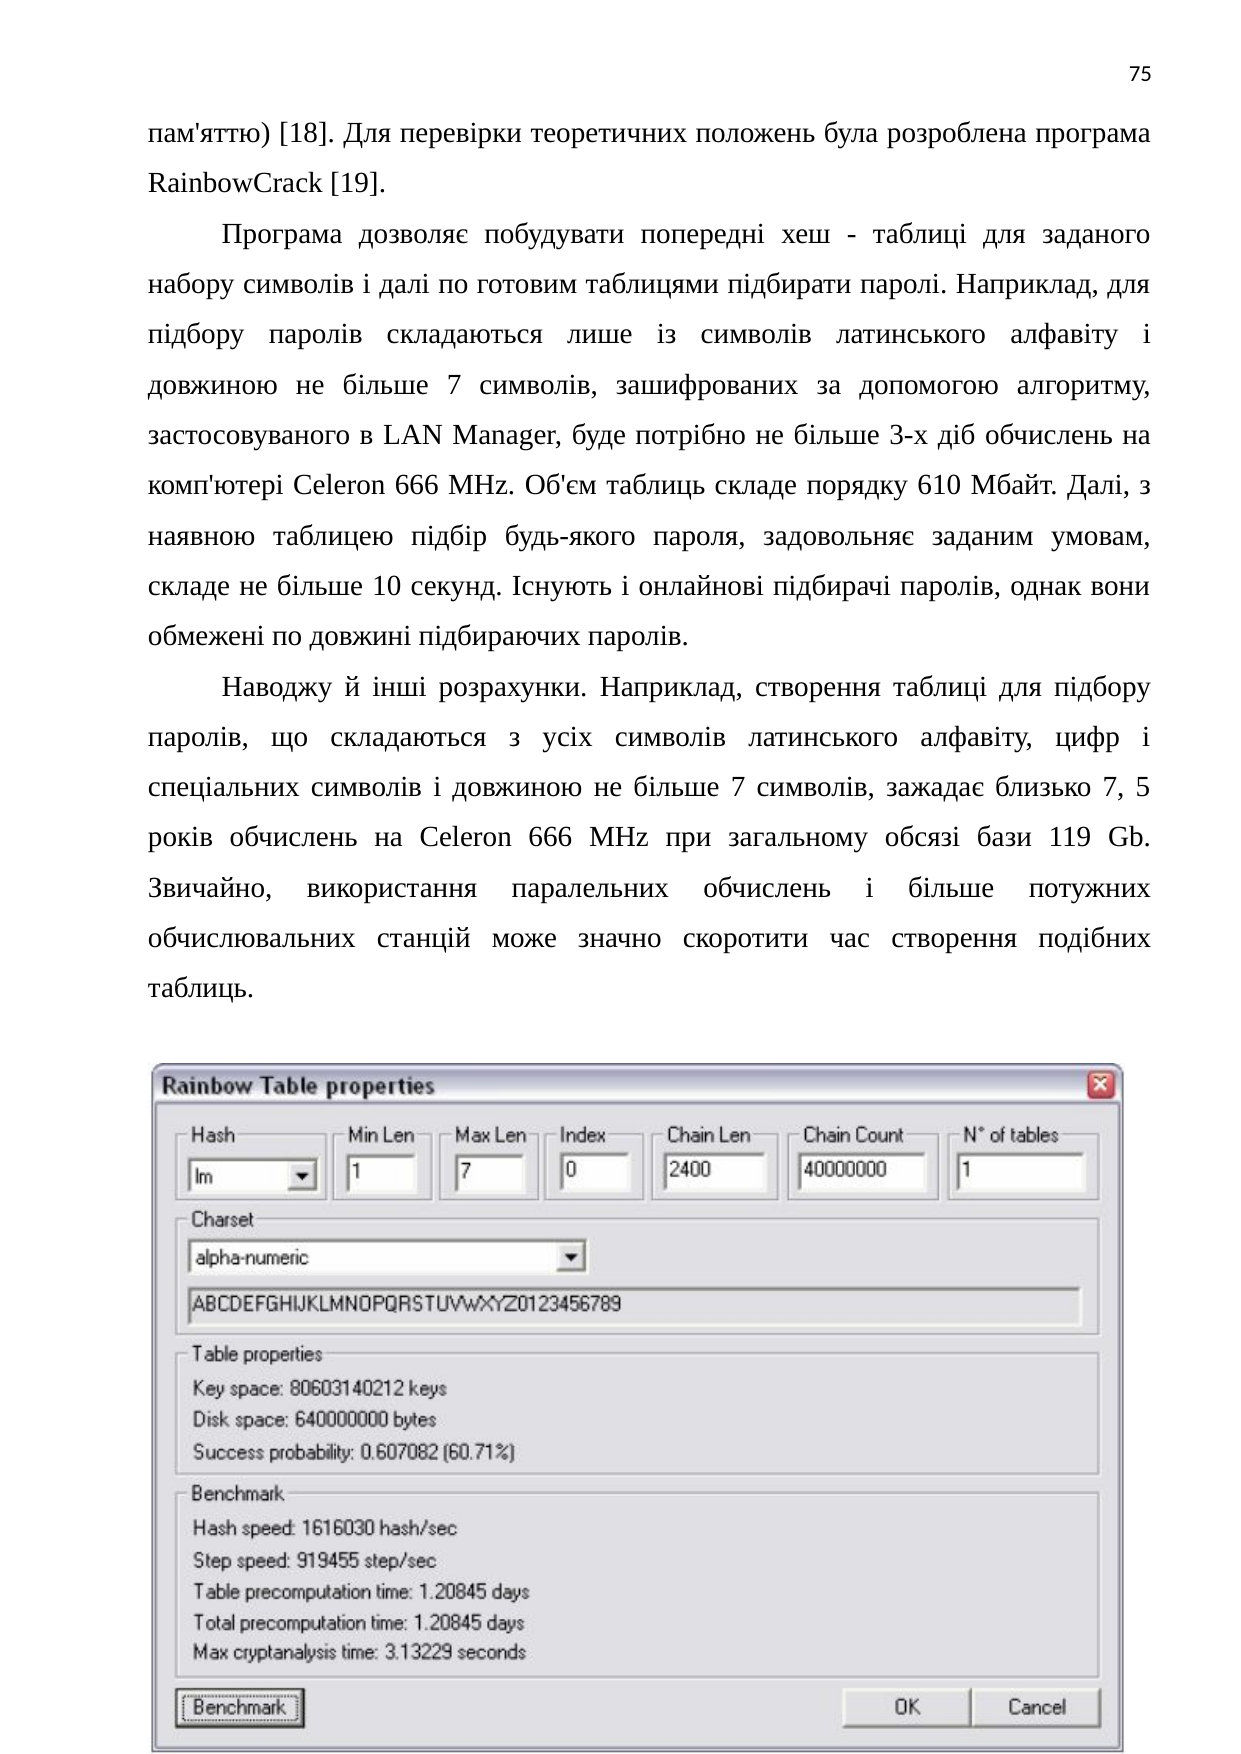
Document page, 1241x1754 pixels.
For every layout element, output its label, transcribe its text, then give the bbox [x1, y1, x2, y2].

text пам'яттю) [18]. Для перевірки теоретичних положень була розроблена програма RainbowCrack [19]. [148, 115, 1152, 199]
text Наводжу й інші розрахунки. Наприклад, створення таблиці для підбору паролів, що складаються з усіх символів латинського алфавіту, цифр і спеціальних символів і довжиною не більше 7 символів, зажадає близько 7, 5 років обчислень на Celeron 666 MHz при загальному обсязі бази 119 Gb. Звичайно, використання паралельних обчислень і більше потужних обчислювальних станцій може значно скоротити час створення подібних таблиць. [148, 669, 1152, 1004]
picture [147, 1063, 1127, 1754]
text Програма дозволяє побудувати попередні хеш - таблиці для заданого набору символів і далі по готовим таблицями підбирати паролі. Наприклад, для підбору паролів складаються лише із символів латинського алфавіту і довжиною не більше 7 символів, зашифрованих за допомогою алгоритму, застосовуваного в LAN Manager, буде потрібно не більше 3-х діб обчислень на комп'ютері Celeron 666 MHz. Об'єм таблиць складе порядку 610 Мбайт. Далі, з наявною таблицею підбір будь-якого пароля, задовольняє заданим умовам, складе не більше 10 секунд. Існують і онлайнові підбирачі паролів, однак вони обмежені по довжині підбираючих паролів. [148, 216, 1152, 652]
